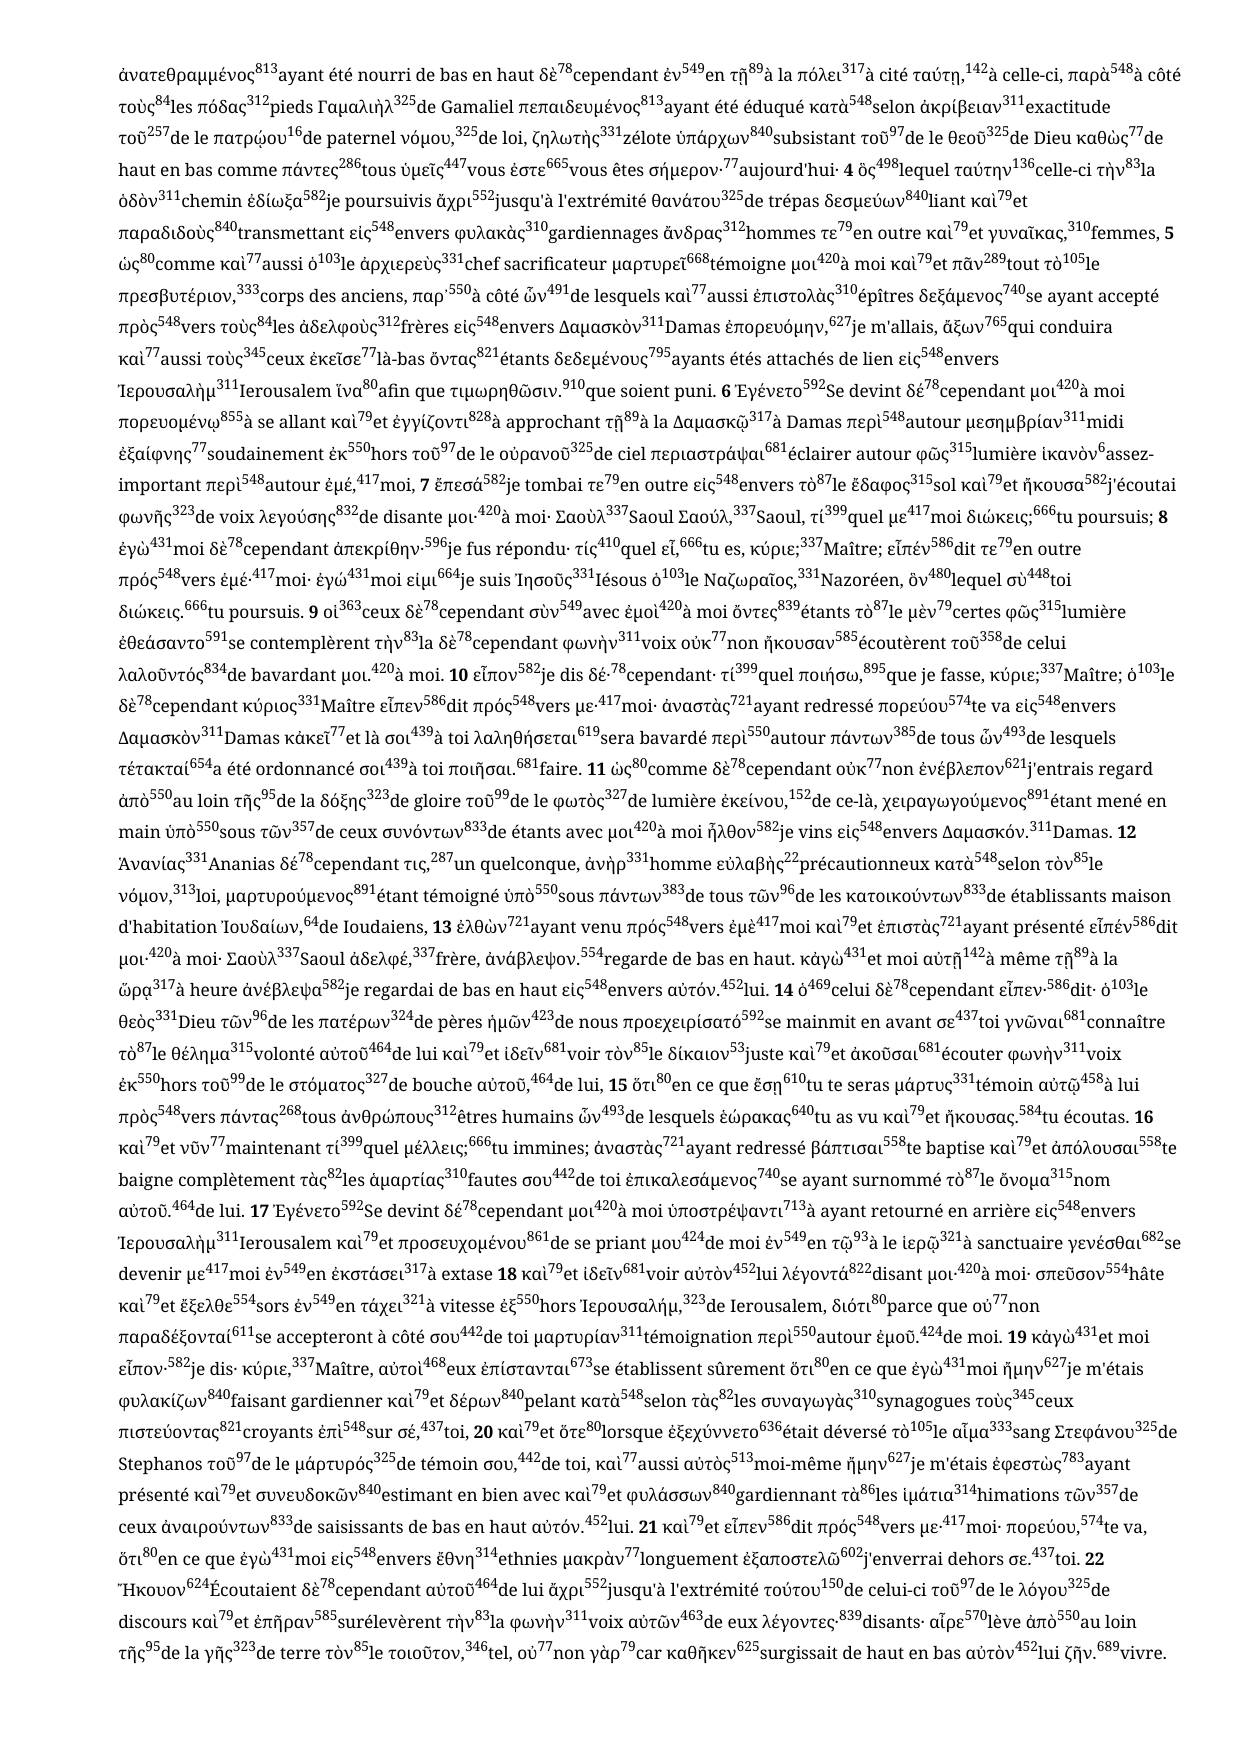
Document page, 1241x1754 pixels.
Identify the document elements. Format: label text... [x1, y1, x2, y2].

text 1 Ἄνδρες336Hommes ἀδελφοὶ336frères καὶ79et πατέρες,336pères, ἀκούσατέ553écoutez μου424de moi τῆς356de celle πρὸς548vers ὑμᾶς436vous νυνὶ77maintenant ἀπολογίας.323de apologie. 2 ἀκούσαντες720ayants écoutés δὲ78cependant ὅτι80en ce que τῇ89à la Ἑβραΐδι8à Hébraïque διαλέκτῳ317à dialecte προσεφώνει625voixait auprès αὐτοῖς,457à eux, μᾶλλον77davantage παρέσχον585fournirent ἡσυχίαν.311tranquillité. καὶ79et φησίν·668déclare· 3 ἐγώ431moi εἰμι664je suis ἀνὴρ331homme Ἰουδαῖος,22Ioudaien, γεγεννημένος813ayant été engendré ἐν549en Ταρσῷ317à Tarse τῆς95de la Κιλικίας,323de Cilicie, ἀνατεθραμμένος813ayant été nourri de bas en haut δὲ78cependant ἐν549en τῇ89à la πόλει317à cité ταύτῃ,142à celle-ci, παρὰ548à côté τοὺς84les πόδας312pieds Γαμαλιὴλ325de Gamaliel πεπαιδευμένος813ayant été éduqué κατὰ548selon ἀκρίβειαν311exactitude τοῦ257de le πατρῴου16de paternel νόμου,325de loi, ζηλωτὴς331zélote ὑπάρχων840subsistant τοῦ97de le θεοῦ325de Dieu καθὼς77de haut en bas comme πάντες286tous ὑμεῖς447vous ἐστε665vous êtes σήμερον·77aujourd'hui· 4 ὃς498lequel ταύτην136celle-ci τὴν83la ὁδὸν311chemin ἐδίωξα582je poursuivis ἄχρι552jusqu'à l'extrémité θανάτου325de trépas δεσμεύων840liant καὶ79et παραδιδοὺς840transmettant εἰς548envers φυλακὰς310gardiennages ἄνδρας312hommes τε79en outre καὶ79et γυναῖκας,310femmes, 5 ὡς80comme καὶ77aussi ὁ103le ἀρχιερεὺς331chef sacrificateur μαρτυρεῖ668témoigne μοι420à moi καὶ79et πᾶν289tout τὸ105le πρεσβυτέριον,333corps des anciens, παρ᾽550à côté ὧν491de lesquels καὶ77aussi ἐπιστολὰς310épîtres δεξάμενος740se ayant accepté πρὸς548vers τοὺς84les ἀδελφοὺς312frères εἰς548envers Δαμασκὸν311Damas ἐπορευόμην,627je m'allais, ἄξων765qui conduira καὶ77aussi τοὺς345ceux ἐκεῖσε77là-bas ὄντας821étants δεδεμένους795ayants étés attachés de lien εἰς548envers Ἰερουσαλὴμ311Ierousalem ἵνα80afin que τιμωρηθῶσιν.910que soient puni. 6 Ἐγένετο592Se devint δέ78cependant μοι420à moi πορευομένῳ855à se allant καὶ79et ἐγγίζοντι828à approchant τῇ89à la Δαμασκῷ317à Damas περὶ548autour μεσημβρίαν311midi ἐξαίφνης77soudainement ἐκ550hors τοῦ97de le οὐρανοῦ325de ciel περιαστράψαι681éclairer autour φῶς315lumière ἱκανὸν6assez-important περὶ548autour ἐμέ,417moi, 7 ἔπεσά582je tombai τε79en outre εἰς548envers τὸ87le ἔδαφος315sol καὶ79et ἤκουσα582j'écoutai φωνῆς323de voix λεγούσης832de disante μοι·420à moi· Σαοὺλ337Saoul Σαούλ,337Saoul, τί399quel με417moi διώκεις;666tu poursuis; 8 ἐγὼ431moi δὲ78cependant ἀπεκρίθην·596je fus répondu· τίς410quel εἶ,666tu es, κύριε;337Maître; εἶπέν586dit τε79en outre πρός548vers ἐμέ·417moi· ἐγώ431moi εἰμι664je suis Ἰησοῦς331Iésous ὁ103le Ναζωραῖος,331Nazoréen, ὃν480lequel σὺ448toi διώκεις.666tu poursuis. 9 οἱ363ceux δὲ78cependant σὺν549avec ἐμοὶ420à moi ὄντες839étants τὸ87le μὲν79certes φῶς315lumière ἐθεάσαντο591se contemplèrent τὴν83la δὲ78cependant φωνὴν311voix οὐκ77non ἤκουσαν585écoutèrent τοῦ358de celui λαλοῦντός834de bavardant μοι.420à moi. 10 εἶπον582je dis δέ·78cependant· τί399quel ποιήσω,895que je fasse, κύριε;337Maître; ὁ103le δὲ78cependant κύριος331Maître εἶπεν586dit πρός548vers με·417moi· ἀναστὰς721ayant redressé πορεύου574te va εἰς548envers Δαμασκὸν311Damas κἀκεῖ77et là σοι439à toi λαληθήσεται619sera bavardé περὶ550autour πάντων385de tous ὧν493de lesquels τέτακταί654a été ordonnancé σοι439à toi ποιῆσαι.681faire. 11 ὡς80comme δὲ78cependant οὐκ77non ἐνέβλεπον621j'entrais regard ἀπὸ550au loin τῆς95de la δόξης323de gloire τοῦ99de le φωτὸς327de lumière ἐκείνου,152de ce-là, χειραγωγούμενος891étant mené en main ὑπὸ550sous τῶν357de ceux συνόντων833de étants avec μοι420à moi ἦλθον582je vins εἰς548envers Δαμασκόν.311Damas. 12 Ἁνανίας331Ananias δέ78cependant τις,287un quelconque, ἀνὴρ331homme εὐλαβὴς22précautionneux κατὰ548selon τὸν85le νόμον,313loi, μαρτυρούμενος891étant témoigné ὑπὸ550sous πάντων383de tous τῶν96de les κατοικούντων833de établissants maison d'habitation Ἰουδαίων,64de Ioudaiens, 13 ἐλθὼν721ayant venu πρός548vers ἐμὲ417moi καὶ79et ἐπιστὰς721ayant présenté εἶπέν586dit μοι·420à moi· Σαοὺλ337Saoul ἀδελφέ,337frère, ἀνάβλεψον.554regarde de bas en haut. κἀγὼ431et moi αὐτῇ142à même τῇ89à la ὥρᾳ317à heure ἀνέβλεψα582je regardai de bas en haut εἰς548envers αὐτόν.452lui. 14 ὁ469celui δὲ78cependant εἶπεν·586dit· ὁ103le θεὸς331Dieu τῶν96de les πατέρων324de pères ἡμῶν423de nous προεχειρίσατό592se mainmit en avant σε437toi γνῶναι681connaître τὸ87le θέλημα315volonté αὐτοῦ464de lui καὶ79et ἰδεῖν681voir τὸν85le δίκαιον53juste καὶ79et ἀκοῦσαι681écouter φωνὴν311voix ἐκ550hors τοῦ99de le στόματος327de bouche αὐτοῦ,464de lui, 15 ὅτι80en ce que ἔσῃ610tu te seras μάρτυς331témoin αὐτῷ458à lui πρὸς548vers πάντας268tous ἀνθρώπους312êtres humains ὧν493de lesquels ἑώρακας640tu as vu καὶ79et ἤκουσας.584tu écoutas. 16 καὶ79et νῦν77maintenant τί399quel μέλλεις;666tu immines; ἀναστὰς721ayant redressé βάπτισαι558te baptise καὶ79et ἀπόλουσαι558te baigne complètement τὰς82les ἁμαρτίας310fautes σου442de toi ἐπικαλεσάμενος740se ayant surnommé τὸ87le ὄνομα315nom αὐτοῦ.464de lui. 17 Ἐγένετο592Se devint δέ78cependant μοι420à moi ὑποστρέψαντι713à ayant retourné en arrière εἰς548envers Ἰερουσαλὴμ311Ierousalem καὶ79et προσευχομένου861de se priant μου424de moi ἐν549en τῷ93à le ἱερῷ321à sanctuaire γενέσθαι682se devenir με417moi ἐν549en ἐκστάσει317à extase 18 καὶ79et ἰδεῖν681voir αὐτὸν452lui λέγοντά822disant μοι·420à moi· σπεῦσον554hâte καὶ79et ἔξελθε554sors ἐν549en τάχει321à vitesse ἐξ550hors Ἰερουσαλήμ,323de Ierousalem, διότι80parce que οὐ77non παραδέξονταί611se accepteront à côté σου442de toi μαρτυρίαν311témoignation περὶ550autour ἐμοῦ.424de moi. 19 κἀγὼ431et moi εἶπον·582je dis· κύριε,337Maître, αὐτοὶ468eux ἐπίστανται673se établissent sûrement ὅτι80en ce que ἐγὼ431moi ἤμην627je m'étais φυλακίζων840faisant gardienner καὶ79et δέρων840pelant κατὰ548selon τὰς82les συναγωγὰς310synagogues τοὺς345ceux πιστεύοντας821croyants ἐπὶ548sur σέ,437toi, 20 καὶ79et ὅτε80lorsque ἐξεχύννετο636était déversé τὸ105le αἷμα333sang Στεφάνου325de Stephanos τοῦ97de le μάρτυρός325de témoin σου,442de toi, καὶ77aussi αὐτὸς513moi-même ἤμην627je m'étais ἐφεστὼς783ayant présenté καὶ79et συνευδοκῶν840estimant en bien avec καὶ79et φυλάσσων840gardiennant τὰ86les ἱμάτια314himations τῶν357de ceux ἀναιρούντων833de saisissants de bas en haut αὐτόν.452lui. 21 καὶ79et εἶπεν586dit πρός548vers με·417moi· πορεύου,574te va, ὅτι80en ce que ἐγὼ431moi εἰς548envers ἔθνη314ethnies μακρὰν77longuement ἐξαποστελῶ602j'enverrai dehors σε.437toi. 22 Ἤκουον624Écoutaient δὲ78cependant αὐτοῦ464de lui ἄχρι552jusqu'à l'extrémité τούτου150de celui-ci τοῦ97de le λόγου325de discours καὶ79et ἐπῆραν585surélevèrent τὴν83la φωνὴν311voix αὐτῶν463de eux λέγοντες·839disants· αἶρε570lève ἀπὸ550au loin τῆς95de la γῆς323de terre τὸν85le τοιοῦτον,346tel, οὐ77non γὰρ79car καθῆκεν625surgissait de haut en bas αὐτὸν452lui ζῆν.689vivre. 23 κραυγαζόντων833de criants τε79en outre αὐτῶν463de eux καὶ79et ῥιπτούντων833de flanquants τὰ246les ἱμάτια314himations καὶ79et κονιορτὸν313poussière βαλλόντων833de jetants εἰς548envers τὸν85le ἀέρα,313air, 24 ἐκέλευσεν586ordonna ὁ103le χιλίαρχος331chiliarque εἰσάγεσθαι692être conduit à l'intérieur αὐτὸν452lui εἰς548envers τὴν83la παρεμβολήν,311installation de côté, εἴπας721ayant dit μάστιξιν316à fouets ἀνετάζεσθαι692être examiné de bas en haut αὐτὸν452lui ἵνα80afin que ἐπιγνῷ899que reconnaisse δι᾽548par le fait de ἣν293laquelle αἰτίαν311cause οὕτως77ainsi ἐπεφώνουν624voixaient sur αὐτῷ.458à lui. 25 ὡς80comme δὲ78cependant προέτειναν585tendirent en avant αὐτὸν452lui τοῖς90à les ἱμᾶσιν,318à courroies, εἶπεν586dit πρὸς548vers τὸν85le ἑστῶτα770ayant dressé ἑκατόνταρχον313chef de cent ὁ103le Παῦλος·331Paulus· εἰ340si ἄνθρωπον313être humain Ῥωμαῖον4Romain καὶ79et ἀκατάκριτον4non condamné ἔξεστιν668est permis ὑμῖν438à vous μαστίζειν;689faire fouetter; 26 ἀκούσας721ayant écouté δὲ78cependant ὁ103le ἑκατοντάρχης331chef de cent προσελθὼν721ayant venu vers τῷ91à le χιλιάρχῳ319à chiliarque ἀπήγγειλεν586rapporta annonce λέγων·840disant· τί399quel μέλλεις666tu immines ποιεῖν;689faire; ὁ103le γὰρ79car ἄνθρωπος331être humain οὗτος156celui-ci Ῥωμαῖός47Romain ἐστιν.668est. 27 προσελθὼν721ayant venu vers δὲ78cependant ὁ103le χιλίαρχος331chiliarque εἶπεν586dit αὐτῷ·458à lui· λέγε570dis μοι,420à moi, σὺ448toi Ῥωμαῖος47Romain εἶ;666tu es; ὁ469celui δὲ78cependant ἔφη·625déclarait· ναί.304oui. 28 ἀπεκρίθη600fut répondu δὲ78cependant ὁ103le χιλίαρχος·331chiliarque· ἐγὼ431moi πολλοῦ283de nombreux κεφαλαίου327de capital τὴν83la πολιτείαν311citoyenneté ταύτην136celle-ci ἐκτησάμην.588je m'acquis. ὁ103le δὲ78cependant Παῦλος331Paulus ἔφη·625déclarait· ἐγὼ431moi δὲ78cependant καὶ77aussi γεγέννημαι.650j'ai été engendré. 29 εὐθέως77directement οὖν79donc ἀπέστησαν585dressèrent au loin ἀπ᾽550au loin αὐτοῦ464de lui οἱ363ceux μέλλοντες839imminants αὐτὸν452lui ἀνετάζειν,689examiner de bas en haut, καὶ77aussi ὁ103le χιλίαρχος331chiliarque δὲ78cependant ἐφοβήθη600fut effrayé ἐπιγνοὺς721ayant reconnu ὅτι80en ce que Ῥωμαῖός47Romain ἐστιν668est καὶ79et ὅτι80en ce que αὐτὸν452lui ἦν625était δεδεκώς.783ayant attaché de lien. 30 Τῇ350à Celle δὲ78cependant ἐπαύριον77lendemain βουλόμενος867se ayant dessein γνῶναι681connaître τὸ87le ἀσφαλές,55sécurisant, τὸ348ce τί399quel κατηγορεῖται680est accusé ὑπὸ550sous τῶν96de les Ἰουδαίων,64de Ioudaiens, ἔλυσεν586délia αὐτὸν452lui καὶ79et ἐκέλευσεν586ordonna συνελθεῖν681venir ensemble τοὺς84les ἀρχιερεῖς312chefs sacrificateurs καὶ79et πᾶν271tout τὸ87le συνέδριον,315sanhédrin, καὶ79et καταγαγὼν721ayant mené de haut en bas τὸν85le Παῦλον313Paulus ἔστησεν586dressa εἰς548envers αὐτούς.451eux. [118, 59, 1181, 1665]
